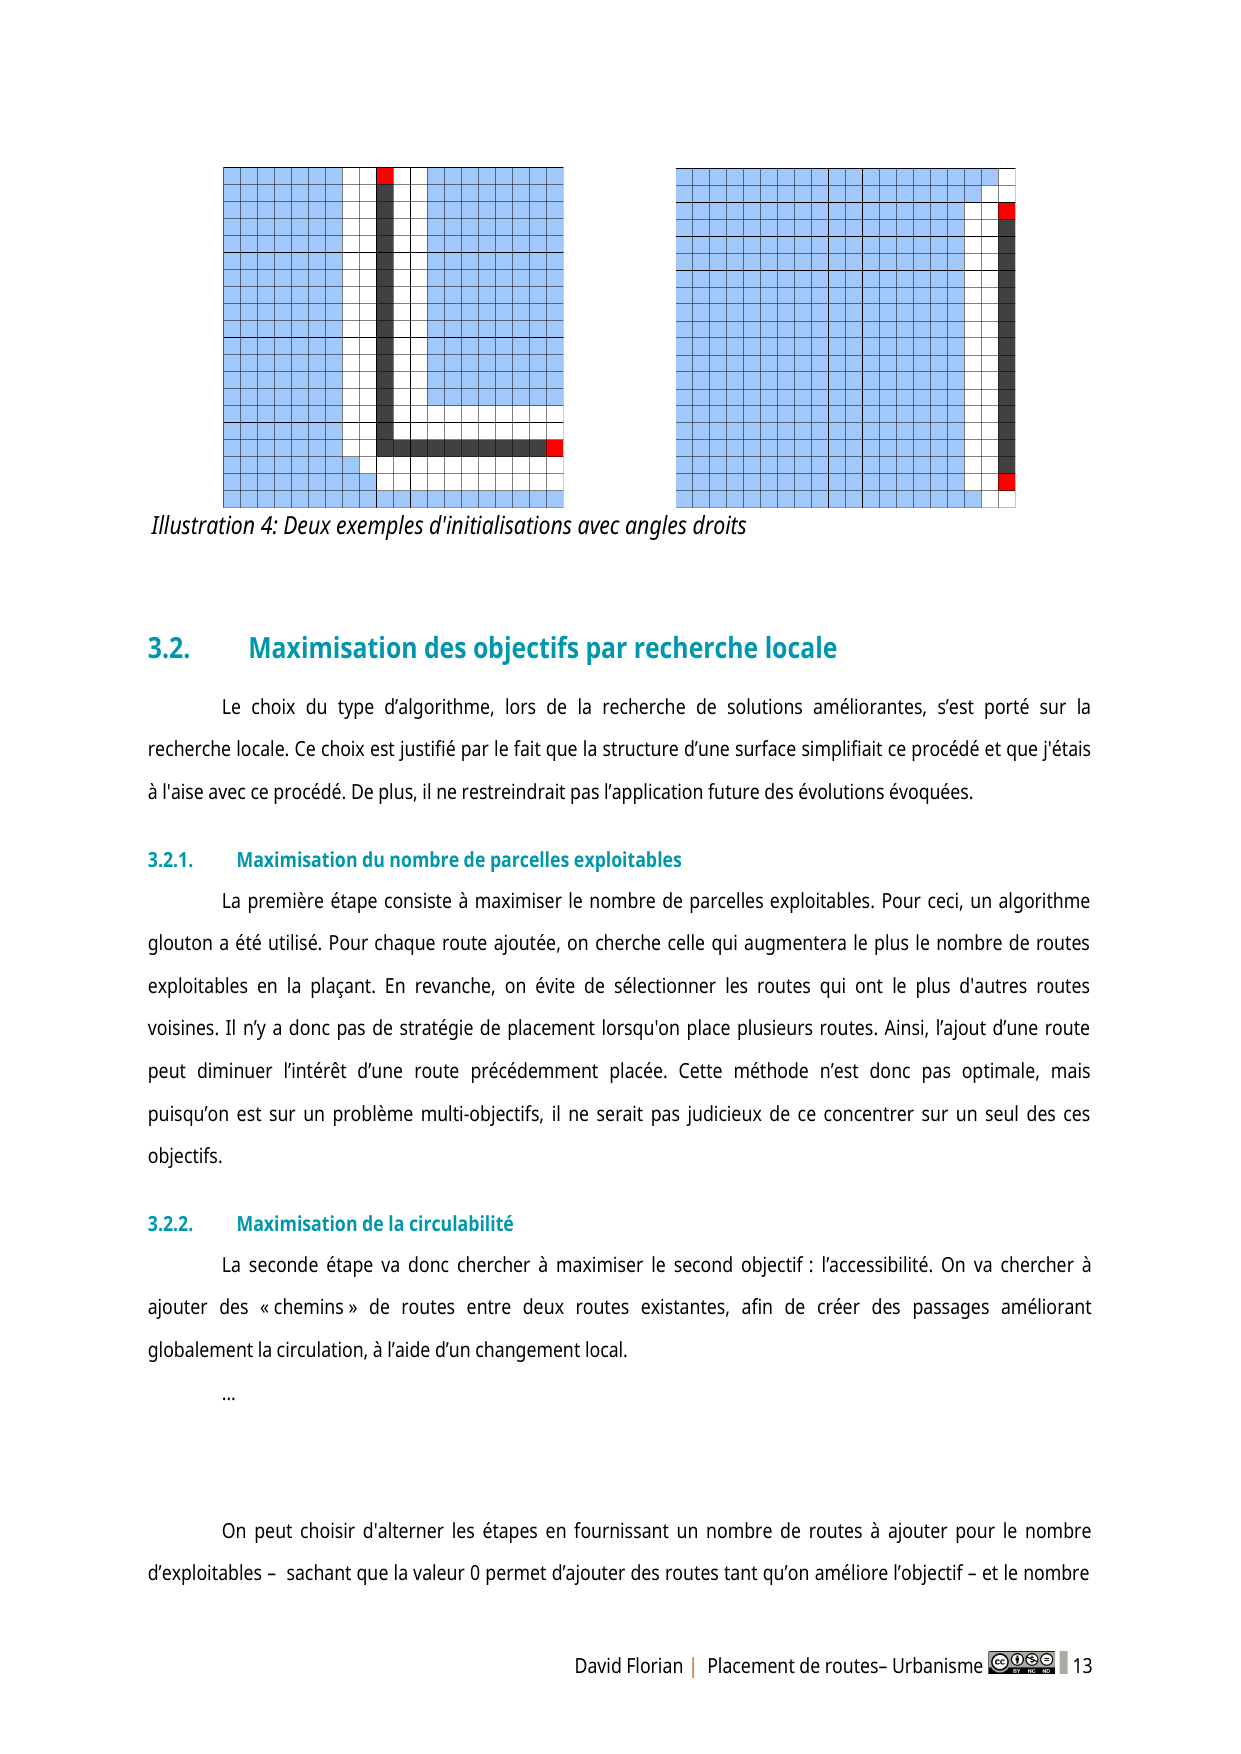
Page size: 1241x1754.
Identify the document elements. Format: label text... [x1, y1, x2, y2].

picture [988, 1651, 1055, 1674]
text La première étape consiste à maximiser le nombre de parcelles exploitables. Pour ceci, un algorithme glouton a été utilisé. Pour chaque route ajoutée, on cherche celle qui augmentera le plus le nombre de routes exploitables en la plaçant. En revanche, on évite de sélectionner les routes qui ont le plus d'autres routes voisines. Il n’y a donc pas de stratégie de placement lorsqu'on place plusieurs routes. Ainsi, l’ajout d’une route peut diminuer l’intérêt d’une route précédemment placée. Cette méthode n’est donc pas optimale, mais puisqu’on est sur un problème multi-objectifs, il ne serait pas judicieux de ce concentrer sur un seul des ces objectifs. [148, 886, 1092, 1170]
subtitle Maximisation des objectifs par recherche locale [148, 627, 1092, 667]
list Illustration 4: Deux exemples d'initialisations avec angles droits [151, 508, 1089, 542]
subtitle Maximisation de la circulabilité [148, 1209, 1092, 1237]
text On peut choisir d'alterner les étapes en fournissant un nombre de routes à ajouter pour le nombre d’exploitables – sachant que la valeur 0 permet d’ajouter des routes tant qu’on améliore l’objectif – et le nombre [148, 1516, 1092, 1587]
text La seconde étape va donc chercher à maximiser le second objectif : l’accessibilité. On va chercher à ajouter des « chemins » de routes entre deux routes existantes, afin de créer des passages améliorant globalement la circulation, à l’aide d’un changement local. [148, 1250, 1092, 1363]
picture [1059, 1651, 1068, 1674]
picture [223, 167, 564, 508]
picture [676, 168, 1016, 508]
subtitle Maximisation du nombre de parcelles exploitables [148, 845, 1092, 873]
text … [148, 1378, 1092, 1406]
text Le choix du type d’algorithme, lors de la recherche de solutions améliorantes, s’est porté sur la recherche locale. Ce choix est justifié par le fait que la structure d’une surface simplifiait ce procédé et que j'étais à l'aise avec ce procédé. De plus, il ne restreindrait pas l’application future des évolutions évoquées. [148, 692, 1092, 806]
